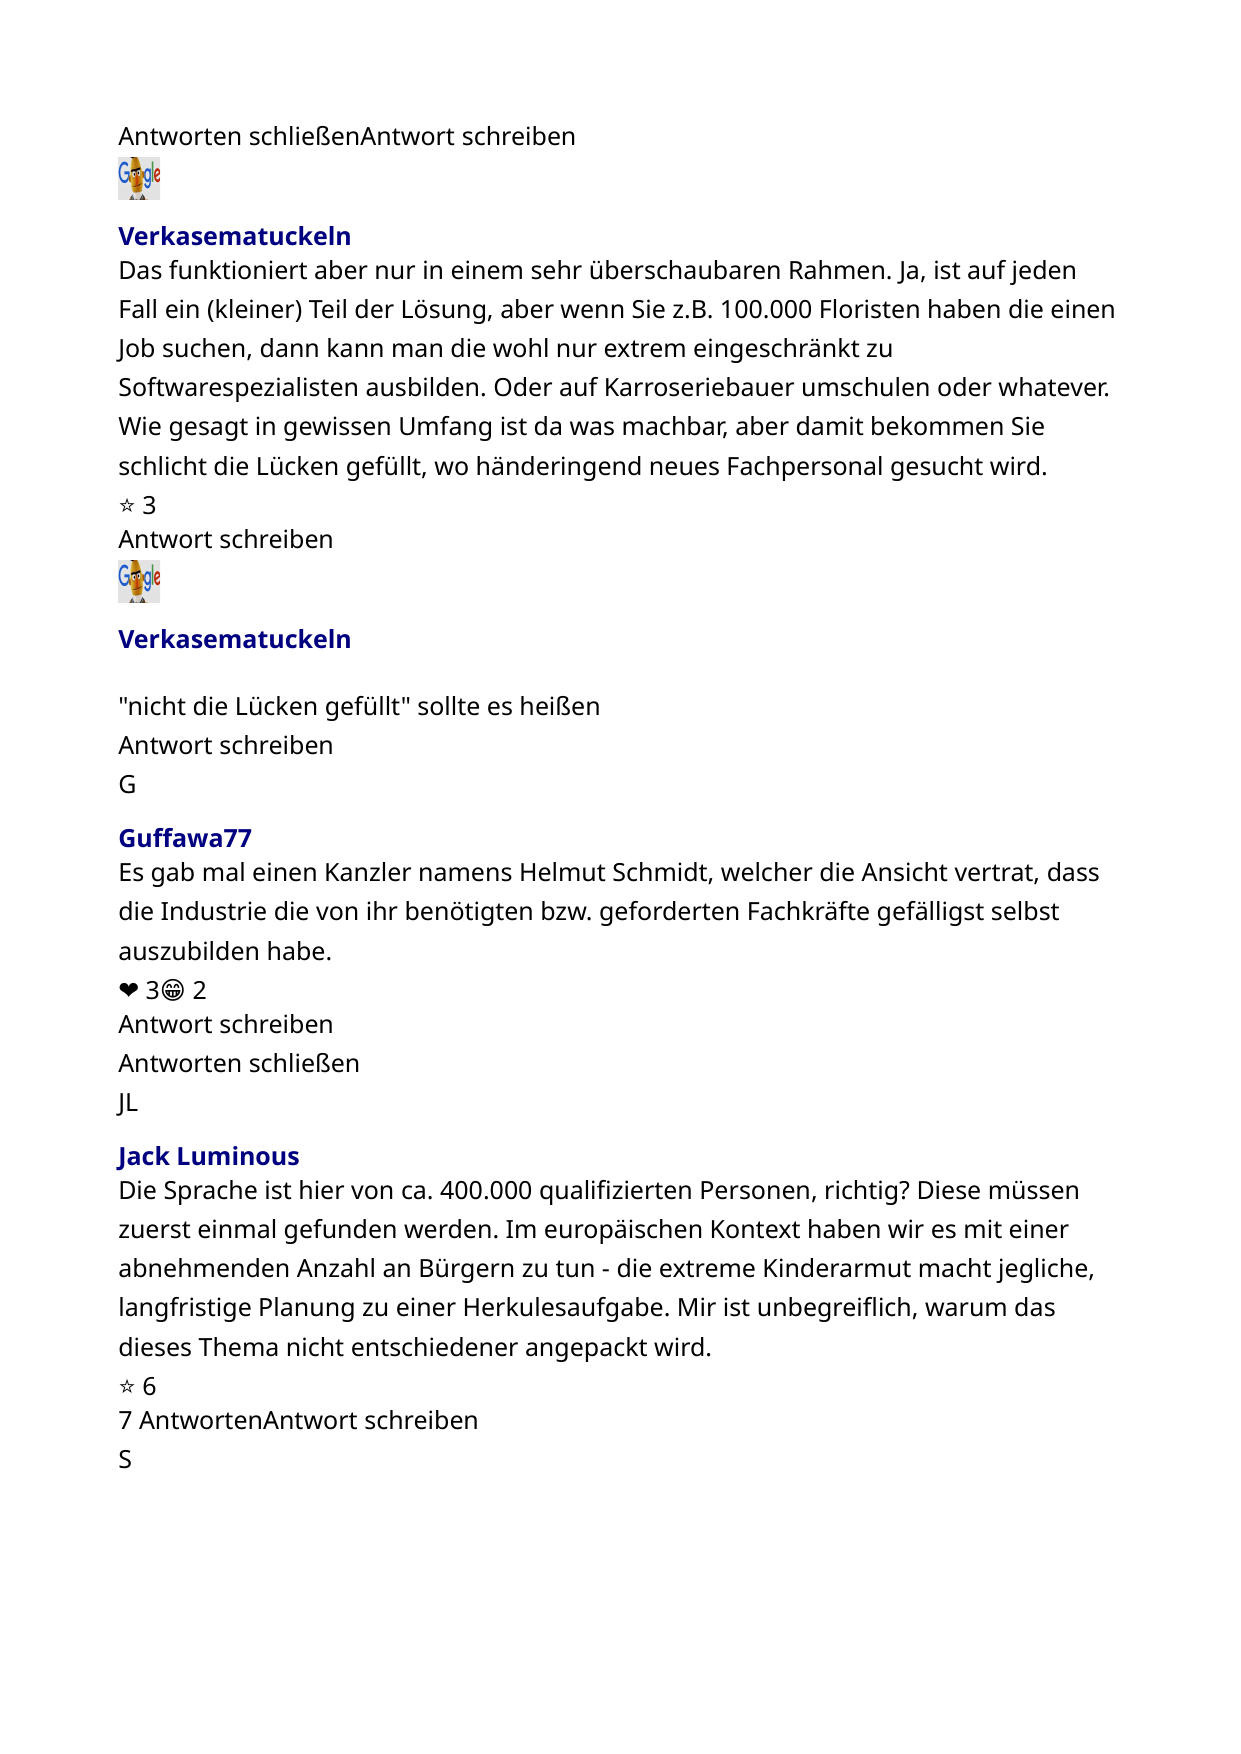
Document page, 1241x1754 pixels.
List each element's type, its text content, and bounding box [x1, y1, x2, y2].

text ⭐️ 3 [118, 487, 1122, 521]
text S [118, 1442, 1122, 1476]
text Antwort schreiben [118, 728, 1122, 762]
subtitle Verkasematuckeln [118, 218, 1122, 252]
text Antwort schreiben [118, 521, 1122, 556]
text 7 AntwortenAntwort schreiben [118, 1402, 1122, 1437]
subtitle Guffawa77 [118, 821, 1122, 855]
text Die Sprache ist hier von ca. 400.000 qualifizierten Personen, richtig? Diese müssen zuerst einmal gefunden werden. Im europäischen Kontext haben wir es mit einer abnehmenden Anzahl an Bürgern zu tun - die extreme Kinderarmut macht jegliche, langfristige Planung zu einer Herkulesaufgabe. Mir ist unbegreiflich, warum das dieses Thema nicht entschiedener angepackt wird. [118, 1173, 1122, 1363]
text ❤️ 3😁 2 [118, 972, 1122, 1006]
text Es gab mal einen Kanzler namens Helmut Schmidt, welcher die Ansicht vertrat, dass die Industrie die von ihr benötigten bzw. geforderten Fachkräfte gefälligst selbst auszubilden habe. [118, 855, 1122, 967]
text JL [118, 1085, 1122, 1119]
picture [118, 560, 161, 603]
text Antwort schreiben [118, 1006, 1122, 1041]
picture [118, 157, 161, 200]
subtitle Jack Luminous [118, 1138, 1122, 1173]
text Antworten schließenAntwort schreiben [118, 118, 1122, 152]
subtitle Verkasematuckeln [118, 622, 1122, 656]
text "nicht die Lücken gefüllt" sollte es heißen [118, 689, 1122, 723]
text Antworten schließen [118, 1046, 1122, 1080]
text Das funktioniert aber nur in einem sehr überschaubaren Rahmen. Ja, ist auf jeden Fall ein (kleiner) Teil der Lösung, aber wenn Sie z.B. 100.000 Floristen haben die einen Job suchen, dann kann man die wohl nur extrem eingeschränkt zu Softwarespezialisten ausbilden. Oder auf Karroseriebauer umschulen oder whatever. Wie gesagt in gewissen Umfang ist da was machbar, aber damit bekommen Sie schlicht die Lücken gefüllt, wo händeringend neues Fachpersonal gesucht wird. [118, 252, 1122, 482]
text G [118, 767, 1122, 801]
text ⭐️ 6 [118, 1368, 1122, 1402]
